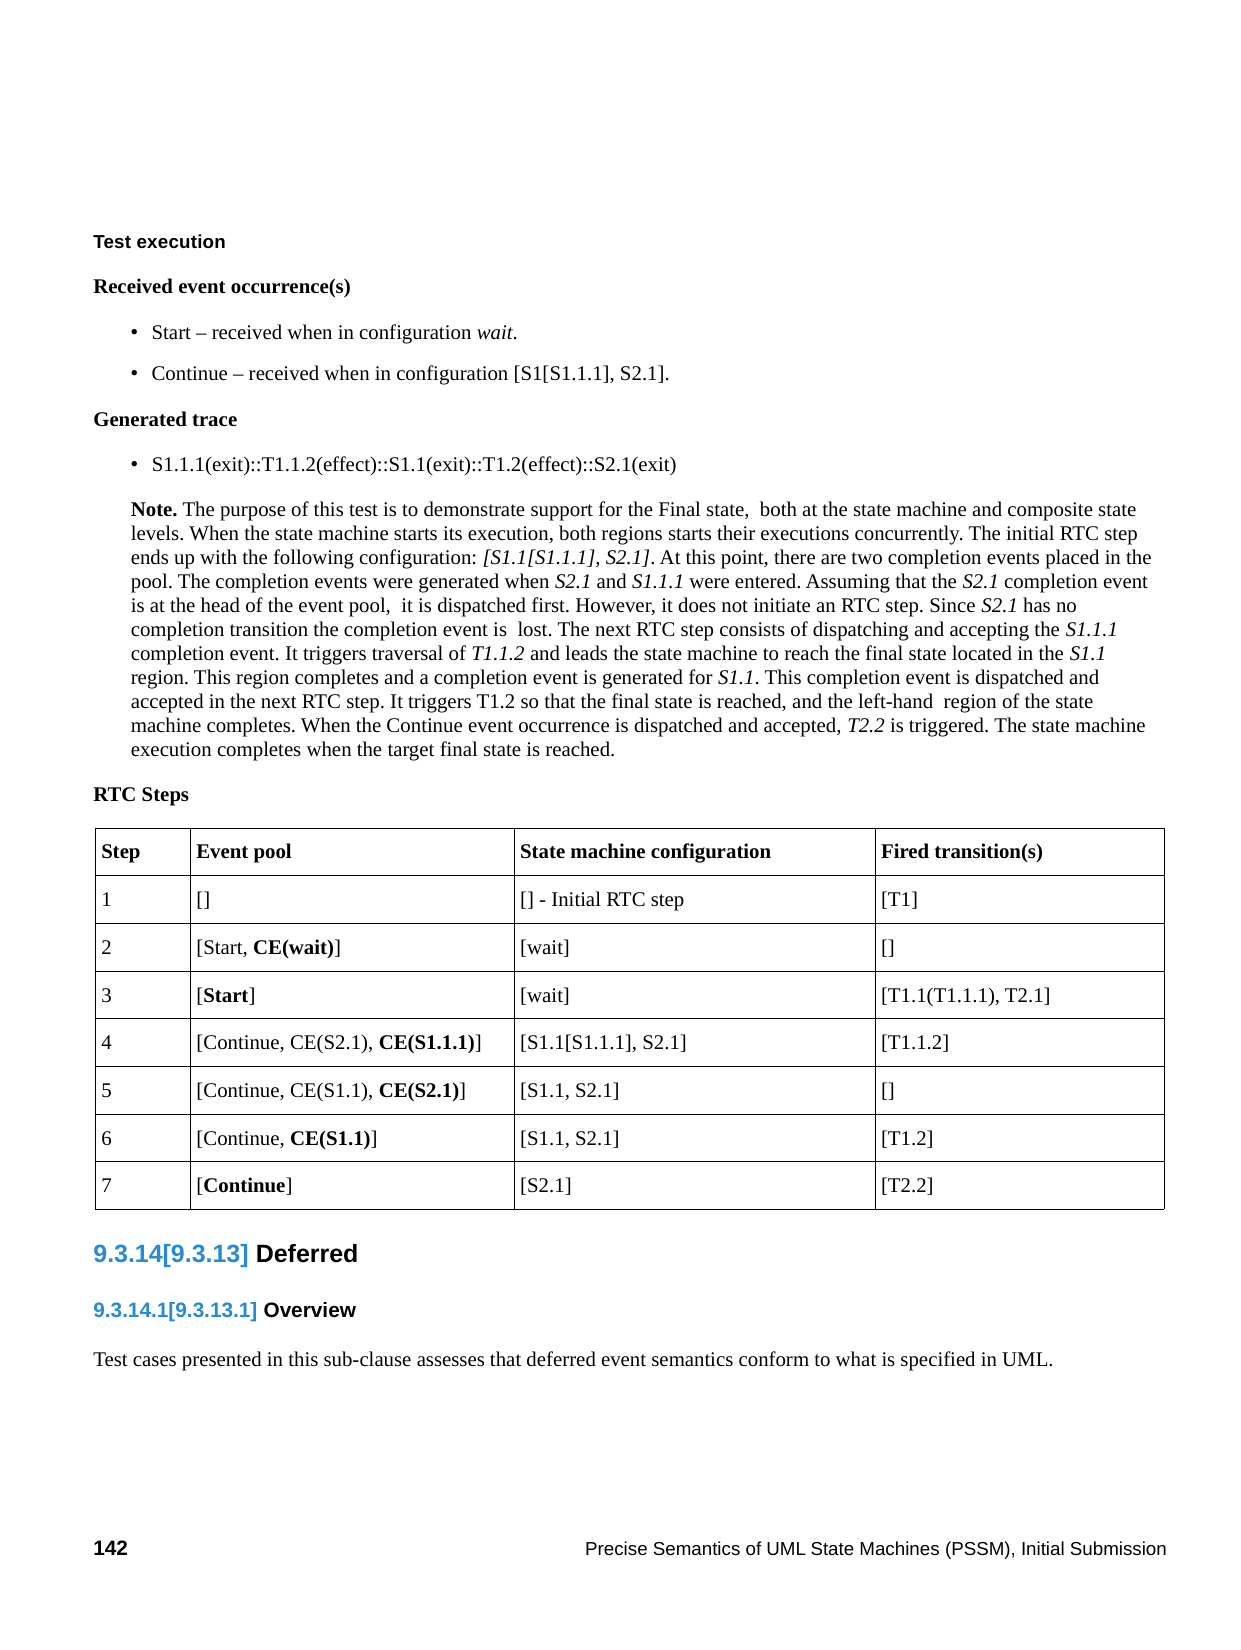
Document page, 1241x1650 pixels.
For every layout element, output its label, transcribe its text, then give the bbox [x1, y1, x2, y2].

subtitle Overview [93, 1297, 1164, 1322]
table_cell [] - Initial RTC step [515, 876, 875, 923]
table_header Step [96, 829, 190, 875]
text RTC Steps [93, 782, 1164, 806]
table_cell 1 [96, 876, 190, 923]
table_cell [Start, CE(wait)] [191, 924, 514, 971]
table_cell [T1] [876, 876, 1164, 923]
table_header State machine configuration [515, 829, 875, 875]
table_cell [Continue] [191, 1162, 514, 1209]
table_cell [S1.1, S2.1] [515, 1067, 875, 1114]
list Continue – received when in configuration [S1[S1.1.1], S2.1]. [131, 360, 1164, 385]
text Generated trace [93, 406, 1164, 431]
table_cell [wait] [515, 972, 875, 1018]
table_cell 6 [96, 1115, 190, 1161]
list S1.1.1(exit)::T1.1.2(effect)::S1.1(exit)::T1.2(effect)::S2.1(exit) [131, 452, 1164, 476]
table_cell [] [876, 1067, 1164, 1114]
text Test cases presented in this sub-clause assesses that deferred event semantics conform to what is specified in UML. [93, 1347, 1164, 1371]
table_cell 5 [96, 1067, 190, 1114]
table_cell [T1.1.2] [876, 1019, 1164, 1066]
table_cell [S1.1[S1.1.1], S2.1] [515, 1019, 875, 1066]
table_cell [] [191, 876, 514, 923]
table_cell [T1.1(T1.1.1), T2.1] [876, 972, 1164, 1018]
table_header Event pool [191, 829, 514, 875]
table_cell [T2.2] [876, 1162, 1164, 1209]
table_cell [Continue, CE(S1.1)] [191, 1115, 514, 1161]
table_cell [] [876, 924, 1164, 971]
table_cell 4 [96, 1019, 190, 1066]
table_cell [S1.1, S2.1] [515, 1115, 875, 1161]
table_cell [Start] [191, 972, 514, 1018]
table_cell 2 [96, 924, 190, 971]
subtitle Deferred [93, 1238, 1164, 1268]
subtitle Test execution [93, 231, 1164, 253]
list Start – received when in configuration wait. [131, 319, 1164, 344]
table_cell 7 [96, 1162, 190, 1209]
table_cell [wait] [515, 924, 875, 971]
text Received event occurrence(s) [93, 274, 1164, 298]
table_cell [T1.2] [876, 1115, 1164, 1161]
table_cell 3 [96, 972, 190, 1018]
table_cell [Continue, CE(S2.1), CE(S1.1.1)] [191, 1019, 514, 1066]
text Note. The purpose of this test is to demonstrate support for the Final state, both at the state machine and composite state levels. When the state machine starts its execution, both regions starts their executions concurrently. The initial RTC step ends up with the following configuration: [S1.1[S1.1.1], S2.1]. At this point, there are two completion events placed in the pool. The completion events were generated when S2.1 and S1.1.1 were entered. Assuming that the S2.1 completion event is at the head of the event pool, it is dispatched first. However, it does not initiate an RTC step. Since S2.1 has no completion transition the completion event is lost. The next RTC step consists of dispatching and accepting the S1.1.1 completion event. It triggers traversal of T1.1.2 and leads the state machine to reach the final state located in the S1.1 region. This region completes and a completion event is generated for S1.1. This completion event is dispatched and accepted in the next RTC step. It triggers T1.2 so that the final state is reached, and the left-hand region of the state machine completes. When the Continue event occurrence is dispatched and accepted, T2.2 is triggered. The state machine execution completes when the target final state is reached. [131, 497, 1164, 761]
table_cell [Continue, CE(S1.1), CE(S2.1)] [191, 1067, 514, 1114]
table_header Fired transition(s) [876, 829, 1164, 875]
table_cell [S2.1] [515, 1162, 875, 1209]
